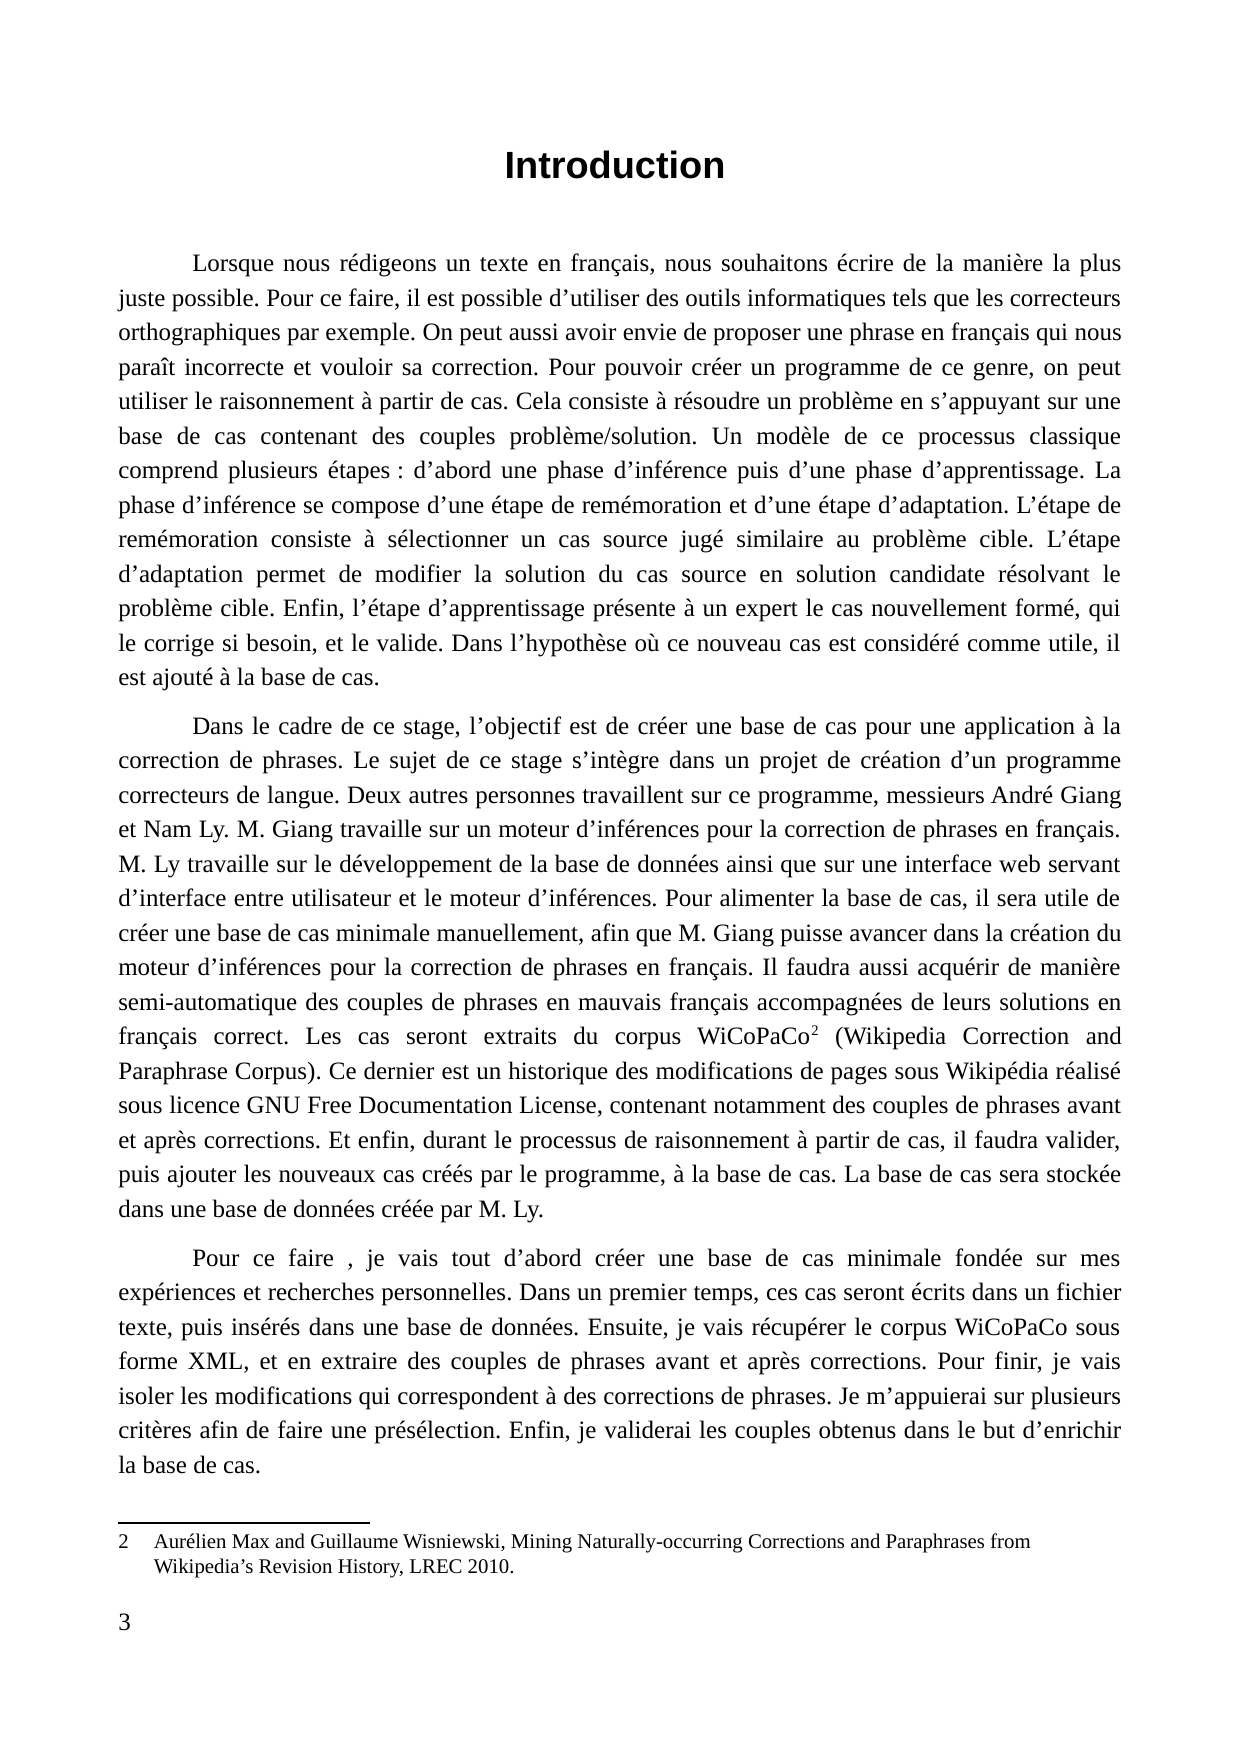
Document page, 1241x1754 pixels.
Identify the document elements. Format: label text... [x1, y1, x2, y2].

text Dans le cadre de ce stage, l’objectif est de créer une base de cas pour une application à la correction de phrases. Le sujet de ce stage s’intègre dans un projet de création d’un programme correcteurs de langue. Deux autres personnes travaillent sur ce programme, messieurs André Giang et Nam Ly. M. Giang travaille sur un moteur d’inférences pour la correction de phrases en français. M. Ly travaille sur le développement de la base de données ainsi que sur une interface web servant d’interface entre utilisateur et le moteur d’inférences. Pour alimenter la base de cas, il sera utile de créer une base de cas minimale manuellement, afin que M. Giang puisse avancer dans la création du moteur d’inférences pour la correction de phrases en français. Il faudra aussi acquérir de manière semi-automatique des couples de phrases en mauvais français accompagnées de leurs solutions en français correct. Les cas seront extraits du corpus WiCoPaCo (Wikipedia Correction and Paraphrase Corpus). Ce dernier est un historique des modifications de pages sous Wikipédia réalisé sous licence GNU Free Documentation License, contenant notamment des couples de phrases avant et après corrections. Et enfin, durant le processus de raisonnement à partir de cas, il faudra valider, puis ajouter les nouveaux cas créés par le programme, à la base de cas. La base de cas sera stockée dans une base de données créée par M. Ly. [118, 711, 1122, 1223]
text Aurélien Max and Guillaume Wisniewski, Mining Naturally-occurring Corrections and Paraphrases from Wikipedia’s Revision History, LREC 2010. [118, 1529, 1122, 1578]
text Lorsque nous rédigeons un texte en français, nous souhaitons écrire de la manière la plus juste possible. Pour ce faire, il est possible d’utiliser des outils informatiques tels que les correcteurs orthographiques par exemple. On peut aussi avoir envie de proposer une phrase en français qui nous paraît incorrecte et vouloir sa correction. Pour pouvoir créer un programme de ce genre, on peut utiliser le raisonnement à partir de cas. Cela consiste à résoudre un problème en s’appuyant sur une base de cas contenant des couples problème/solution. Un modèle de ce processus classique comprend plusieurs étapes : d’abord une phase d’inférence puis d’une phase d’apprentissage. La phase d’inférence se compose d’une étape de remémoration et d’une étape d’adaptation. L’étape de remémoration consiste à sélectionner un cas source jugé similaire au problème cible. L’étape d’adaptation permet de modifier la solution du cas source en solution candidate résolvant le problème cible. Enfin, l’étape d’apprentissage présente à un expert le cas nouvellement formé, qui le corrige si besoin, et le valide. Dans l’hypothèse où ce nouveau cas est considéré comme utile, il est ajouté à la base de cas. [118, 248, 1122, 691]
text Pour ce faire , je vais tout d’abord créer une base de cas minimale fondée sur mes expériences et recherches personnelles. Dans un premier temps, ces cas seront écrits dans un fichier texte, puis insérés dans une base de données. Ensuite, je vais récupérer le corpus WiCoPaCo sous forme XML, et en extraire des couples de phrases avant et après corrections. Pour finir, je vais isoler les modifications qui correspondent à des corrections de phrases. Je m’appuierai sur plusieurs critères afin de faire une présélection. Enfin, je validerai les couples obtenus dans le but d’enrichir la base de cas. [118, 1243, 1122, 1478]
subtitle Introduction [118, 143, 1122, 187]
